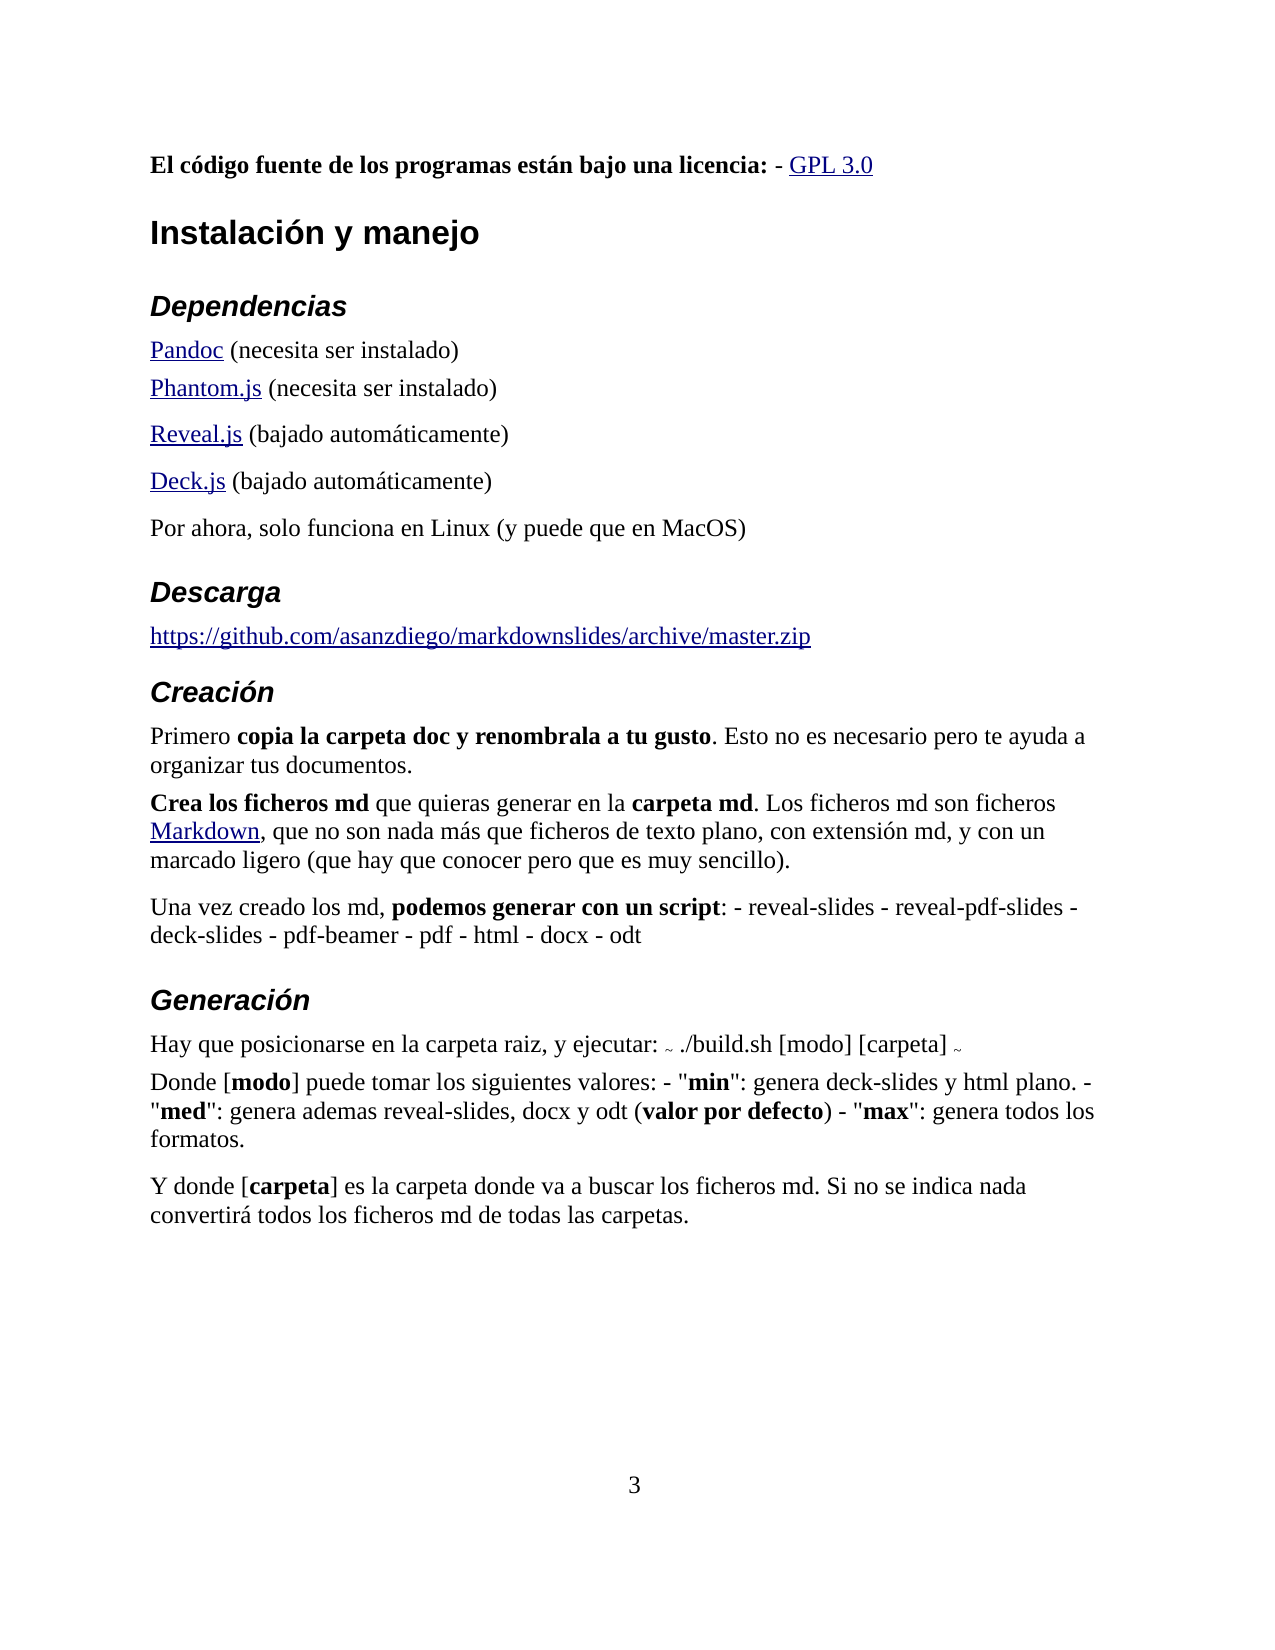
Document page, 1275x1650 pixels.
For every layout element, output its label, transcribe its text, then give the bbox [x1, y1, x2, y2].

text Y donde [carpeta] es la carpeta donde va a buscar los ficheros md. Si no se indica nada convertirá todos los ficheros md de todas las carpetas. [150, 1171, 1125, 1229]
text Crea los ficheros md que quieras generar en la carpeta md. Los ficheros md son ficheros Markdown, que no son nada más que ficheros de texto plano, con extensión md, y con un marcado ligero (que hay que conocer pero que es muy sencillo). [150, 788, 1125, 874]
text Pandoc (necesita ser instalado) [150, 335, 1125, 364]
subtitle Dependencias [150, 289, 1125, 322]
text Hay que posicionarse en la carpeta raiz, y ejecutar: ~ ./build.sh [modo] [carpeta] ~ [150, 1029, 1125, 1058]
text Donde [modo] puede tomar los siguientes valores: - "min": genera deck-slides y html plano. - "med": genera ademas reveal-slides, docx y odt (valor por defecto) - "max": genera todos los formatos. [150, 1067, 1125, 1153]
subtitle Instalación y manejo [150, 213, 1125, 251]
text Por ahora, solo funciona en Linux (y puede que en MacOS) [150, 513, 1125, 541]
text Reveal.js (bajado automáticamente) [150, 419, 1125, 448]
text https://github.com/asanzdiego/markdownslides/archive/master.zip [150, 621, 1125, 650]
subtitle Creación [150, 675, 1125, 709]
text Phantom.js (necesita ser instalado) [150, 373, 1125, 401]
subtitle Generación [150, 983, 1125, 1017]
text Primero copia la carpeta doc y renombrala a tu gusto. Esto no es necesario pero te ayuda a organizar tus documentos. [150, 721, 1125, 779]
text El código fuente de los programas están bajo una licencia: - GPL 3.0 [150, 150, 1125, 179]
text Deck.js (bajado automáticamente) [150, 466, 1125, 495]
text Una vez creado los md, podemos generar con un script: - reveal-slides - reveal-pdf-slides - deck-slides - pdf-beamer - pdf - html - docx - odt [150, 892, 1125, 949]
subtitle Descarga [150, 575, 1125, 609]
